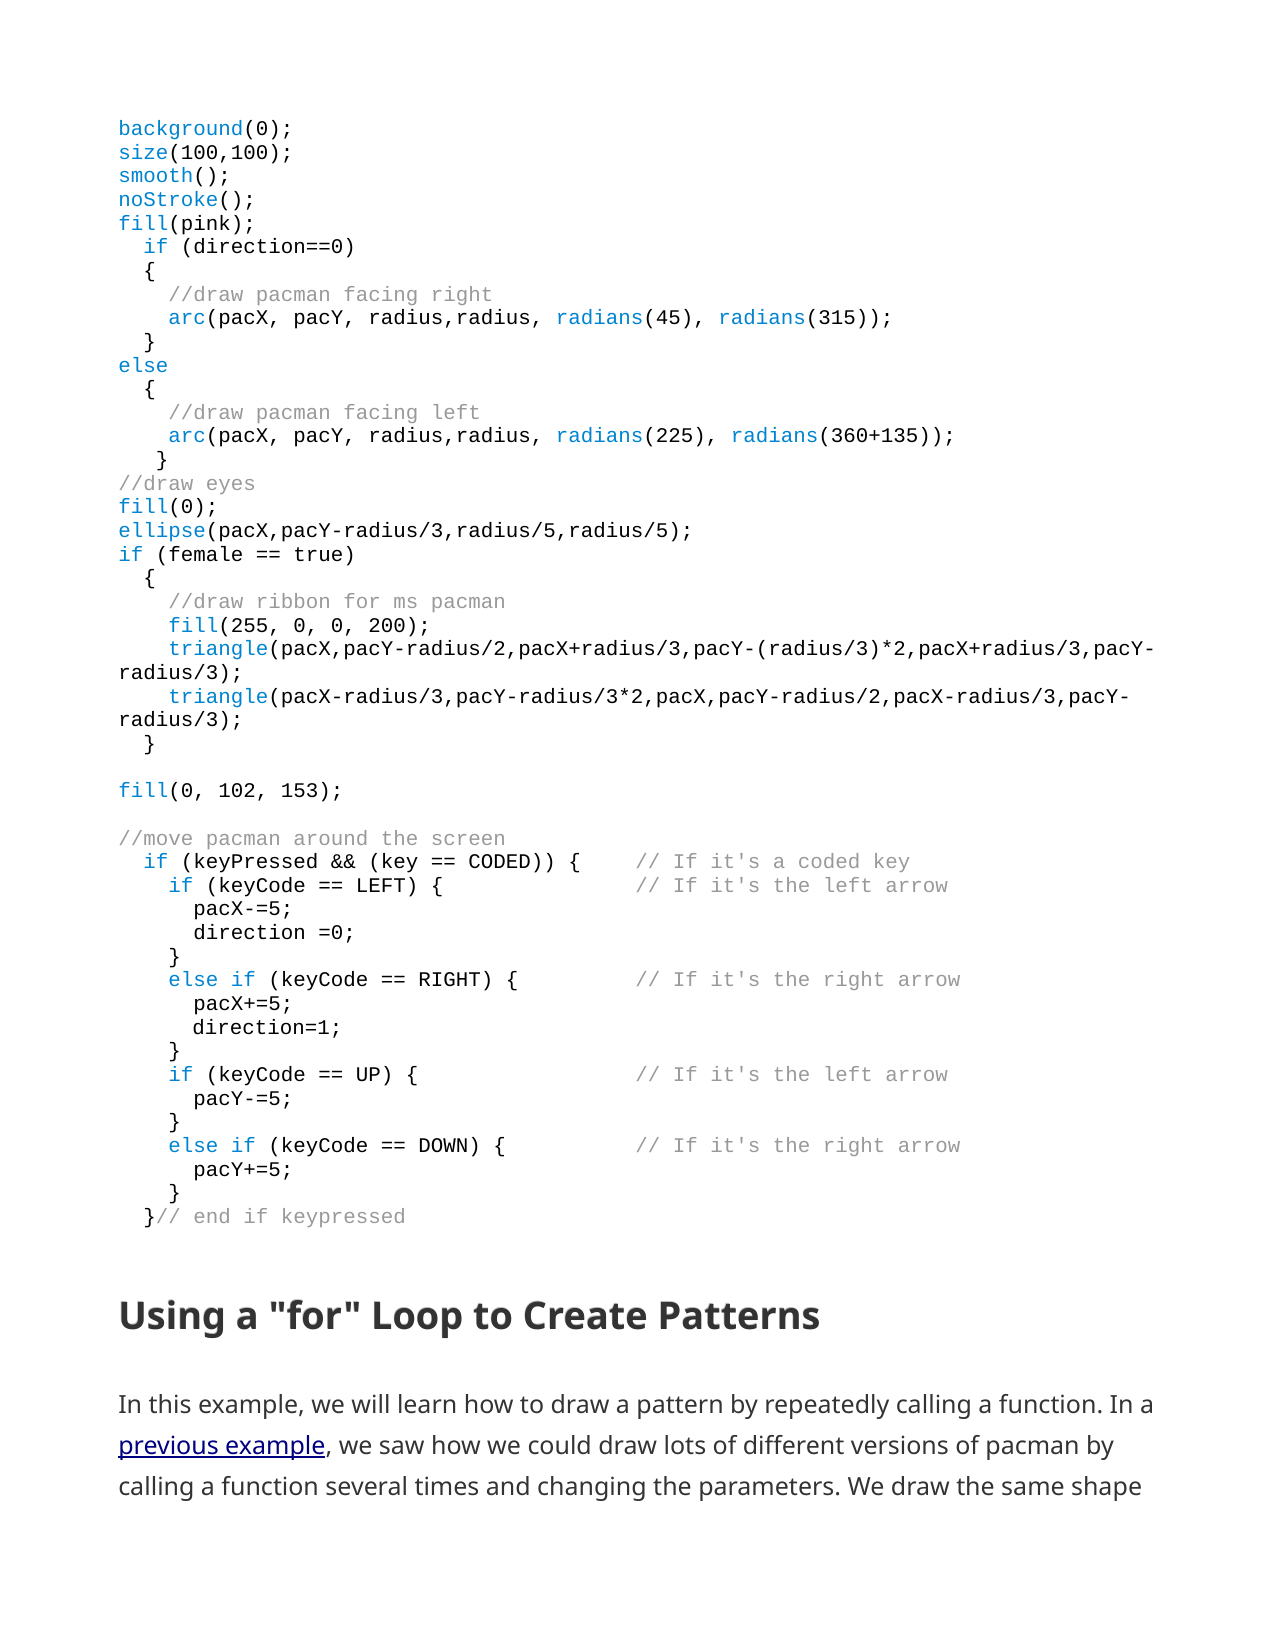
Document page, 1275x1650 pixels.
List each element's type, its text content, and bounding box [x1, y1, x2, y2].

text { [118, 567, 1157, 591]
text } [118, 946, 1157, 969]
text fill(pink); [118, 213, 1157, 236]
text //draw pacman facing left [118, 402, 1157, 426]
text else if (keyCode == RIGHT) { // If it's the right arrow [118, 969, 1157, 993]
text } [118, 1182, 1157, 1206]
text else if (keyCode == DOWN) { // If it's the right arrow [118, 1135, 1157, 1158]
text } [118, 733, 1157, 757]
text triangle(pacX,pacY-radius/2,pacX+radius/3,pacY-(radius/3)*2,pacX+radius/3,pacY-radius/3); [118, 638, 1157, 686]
text if (keyCode == LEFT) { // If it's the left arrow [118, 875, 1157, 898]
text pacY-=5; [118, 1088, 1157, 1111]
text { [118, 378, 1157, 402]
text } [118, 449, 1157, 473]
text triangle(pacX-radius/3,pacY-radius/3*2,pacX,pacY-radius/2,pacX-radius/3,pacY-radius/3); [118, 686, 1157, 733]
text //draw ribbon for ms pacman [118, 591, 1157, 615]
text ellipse(pacX,pacY-radius/3,radius/5,radius/5); [118, 520, 1157, 544]
text } [118, 1040, 1157, 1064]
text { [118, 260, 1157, 284]
text //draw eyes [118, 473, 1157, 496]
text if (female == true) [118, 544, 1157, 567]
text direction=1; [118, 1017, 1157, 1040]
text smooth(); [118, 165, 1157, 189]
text fill(0); [118, 496, 1157, 520]
text noStroke(); [118, 189, 1157, 213]
text } [118, 1111, 1157, 1135]
text }// end if keypressed [118, 1206, 1157, 1229]
text } [118, 331, 1157, 354]
text fill(255, 0, 0, 200); [118, 615, 1157, 638]
text arc(pacX, pacY, radius,radius, radians(45), radians(315)); [118, 307, 1157, 331]
subtitle Using a "for" Loop to Create Patterns [118, 1288, 1157, 1340]
text //draw pacman facing right [118, 284, 1157, 307]
text else [118, 354, 1157, 378]
text In this example, we will learn how to draw a pattern by repeatedly calling a function. In a previous example, we saw how we could draw lots of different versions of pacman by calling a function several times and changing the parameters. We draw the same shape [118, 1387, 1157, 1502]
text direction =0; [118, 922, 1157, 946]
text background(0); [118, 118, 1157, 142]
text pacX-=5; [118, 898, 1157, 922]
text if (keyCode == UP) { // If it's the left arrow [118, 1064, 1157, 1088]
text if (direction==0) [118, 236, 1157, 260]
text size(100,100); [118, 142, 1157, 165]
text pacY+=5; [118, 1158, 1157, 1182]
text arc(pacX, pacY, radius,radius, radians(225), radians(360+135)); [118, 426, 1157, 449]
text //move pacman around the screen [118, 827, 1157, 851]
text pacX+=5; [118, 993, 1157, 1017]
text fill(0, 102, 153); [118, 780, 1157, 804]
text if (keyPressed && (key == CODED)) { // If it's a coded key [118, 851, 1157, 875]
